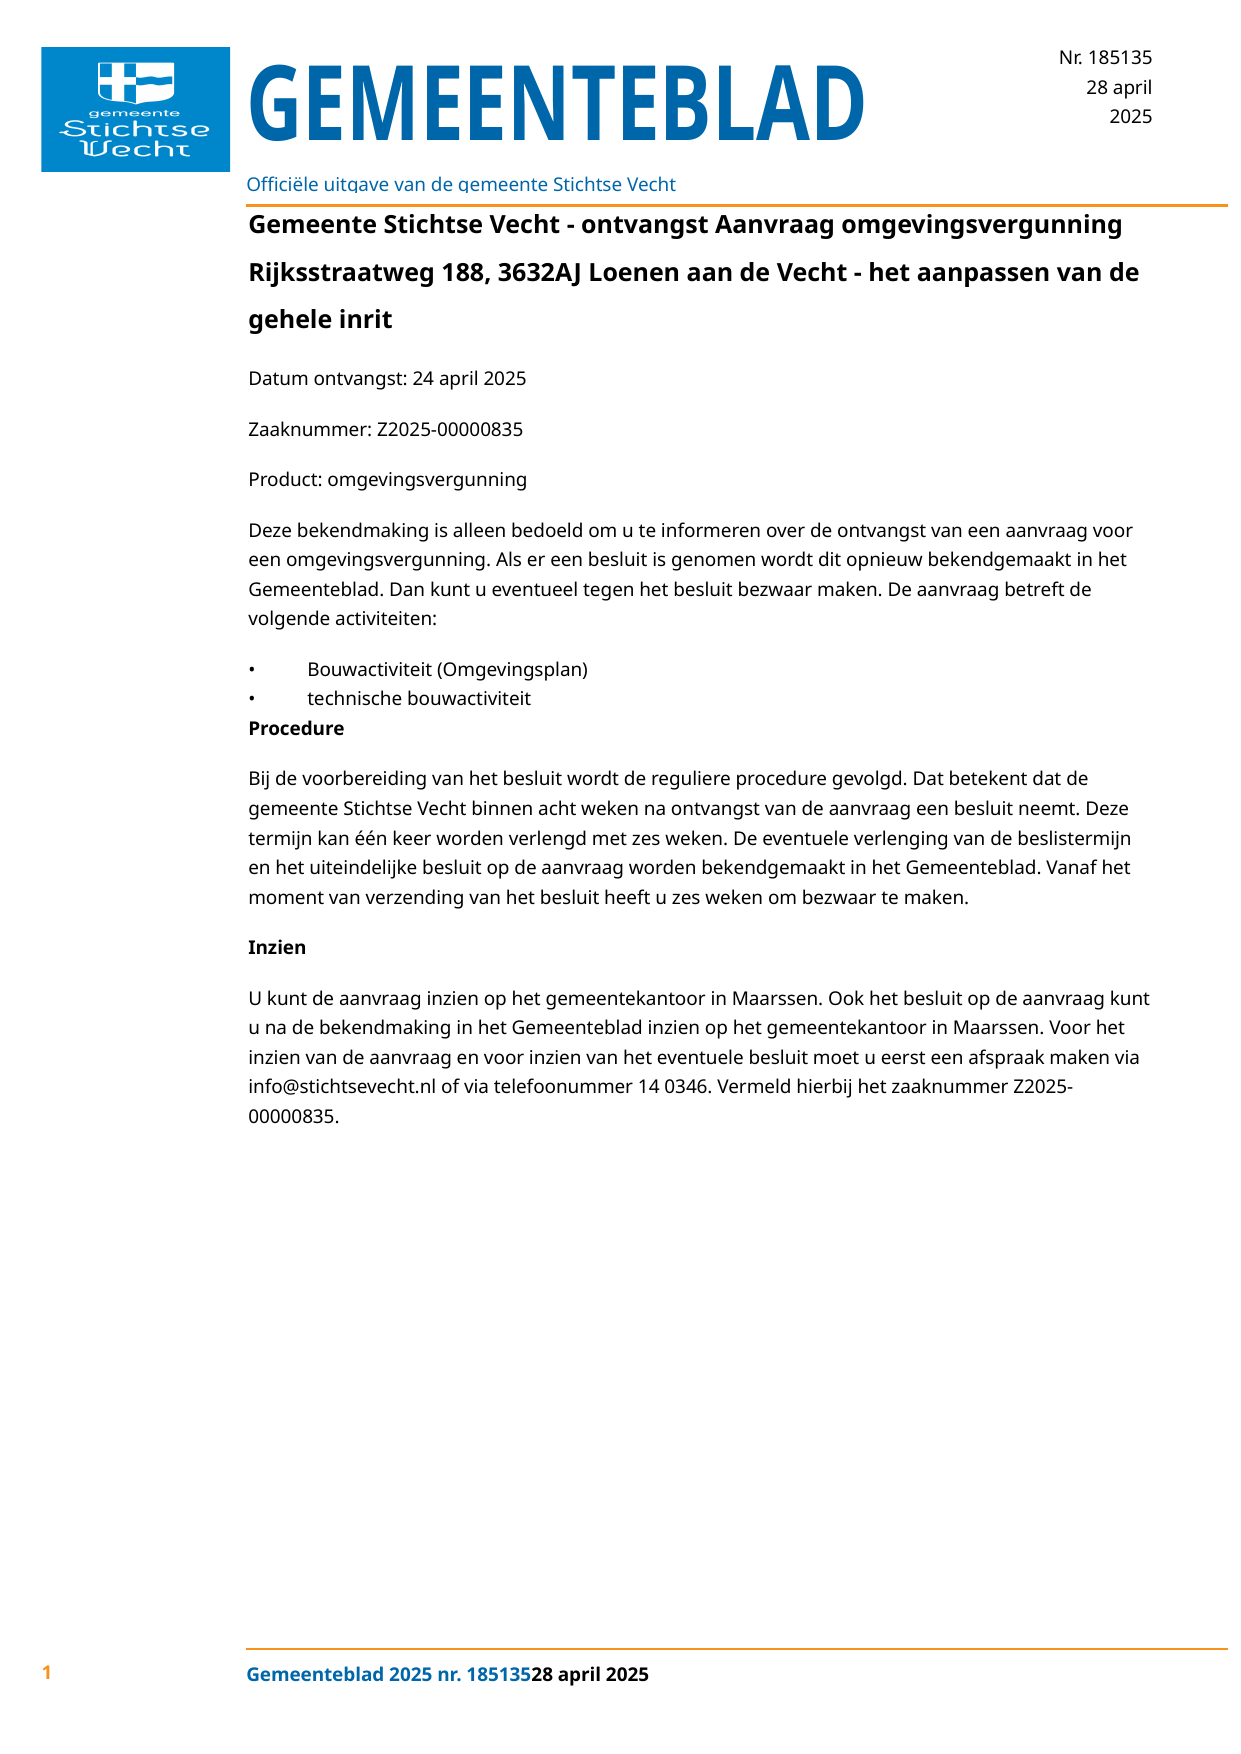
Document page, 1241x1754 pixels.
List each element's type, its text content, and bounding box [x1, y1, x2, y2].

text U kunt de aanvraag inzien op het gemeentekantoor in Maarssen. Ook het besluit op de aanvraag kunt u na de bekendmaking in het Gemeenteblad inzien op het gemeentekantoor in Maarssen. Voor het inzien van de aanvraag en voor inzien van het eventuele besluit moet u eerst een afspraak maken via info@stichtsevecht.nl of via telefoonummer 14 0346. Vermeld hierbij het zaaknummer Z2025-00000835. [248, 985, 1152, 1129]
text Deze bekendmaking is alleen bedoeld om u te informeren over de ontvangst van een aanvraag voor een omgevingsvergunning. Als er een besluit is genomen wordt dit opnieuw bekendgemaakt in het Gemeenteblad. Dan kunt u eventueel tegen het besluit bezwaar maken. De aanvraag betreft de volgende activiteiten: [248, 517, 1152, 631]
list Bouwactiviteit (Omgevingsplan) [248, 656, 1152, 682]
text Bij de voorbereiding van het besluit wordt de reguliere procedure gevolgd. Dat betekent dat de gemeente Stichtse Vecht binnen acht weken na ontvangst van de aanvraag een besluit neemt. Deze termijn kan één keer worden verlengd met zes weken. De eventuele verlenging van de beslistermijn en het uiteindelijke besluit op de aanvraag worden bekendgemaakt in het Gemeenteblad. Vanaf het moment van verzending van het besluit heeft u zes weken om bezwaar te maken. [248, 766, 1152, 909]
text Procedure [248, 715, 1152, 741]
text Zaaknummer: Z2025-00000835 [248, 416, 1152, 442]
picture [137, 63, 174, 103]
list technische bouwactiviteit [248, 686, 1152, 711]
picture [99, 63, 135, 101]
text Datum ontvangst: 24 april 2025 [248, 366, 1152, 391]
text Inzien [248, 934, 1152, 960]
text Product: omgevingsvergunning [248, 466, 1152, 492]
text Gemeente Stichtse Vecht - ontvangst Aanvraag omgevingsvergunning Rijksstraatweg 188, 3632AJ Loenen aan de Vecht - het aanpassen van de gehele inrit [248, 207, 1152, 336]
